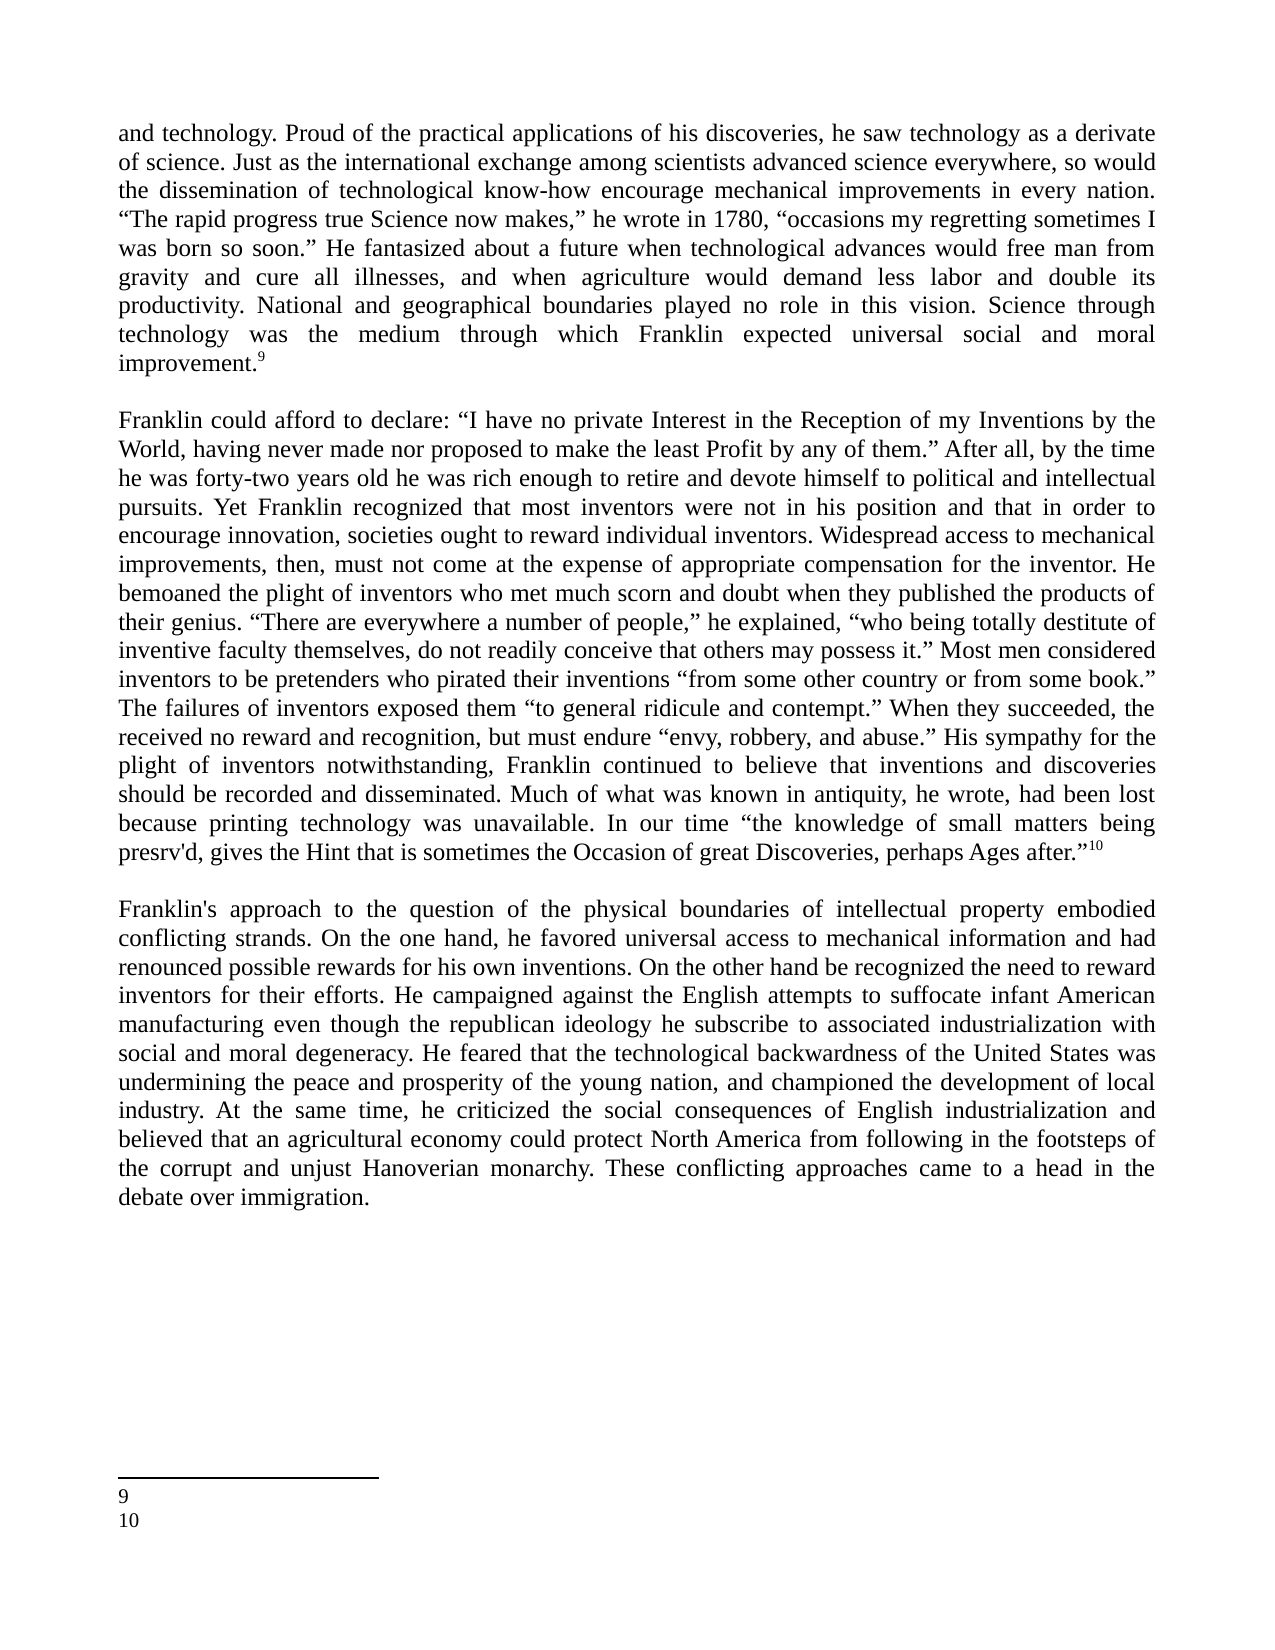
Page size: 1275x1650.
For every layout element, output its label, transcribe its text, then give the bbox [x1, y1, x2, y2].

text Franklin's approach to the question of the physical boundaries of intellectual property embodied conflicting strands. On the one hand, he favored universal access to mechanical information and had renounced possible rewards for his own inventions. On the other hand be recognized the need to reward inventors for their efforts. He campaigned against the English attempts to suffocate infant American manufacturing even though the republican ideology he subscribe to associated industrialization with social and moral degeneracy. He feared that the technological backwardness of the United States was undermining the peace and prosperity of the young nation, and championed the development of local industry. At the same time, he criticized the social consequences of English industrialization and believed that an agricultural economy could protect North America from following in the footsteps of the corrupt and unjust Hanoverian monarchy. These conflicting approaches came to a head in the debate over immigration. [118, 894, 1157, 1211]
text and technology. Proud of the practical applications of his discoveries, he saw technology as a derivate of science. Just as the international exchange among scientists advanced science everywhere, so would the dissemination of technological know-how encourage mechanical improvements in every nation. “The rapid progress true Science now makes,” he wrote in 1780, “occasions my regretting sometimes I was born so soon.” He fantasized about a future when technological advances would free man from gravity and cure all illnesses, and when agriculture would demand less labor and double its productivity. National and geographical boundaries played no role in this vision. Science through technology was the medium through which Franklin expected universal social and moral improvement. [118, 118, 1157, 377]
text Franklin could afford to declare: “I have no private Interest in the Reception of my Inventions by the World, having never made nor proposed to make the least Profit by any of them.” After all, by the time he was forty-two years old he was rich enough to retire and devote himself to political and intellectual pursuits. Yet Franklin recognized that most inventors were not in his position and that in order to encourage innovation, societies ought to reward individual inventors. Widespread access to mechanical improvements, then, must not come at the expense of appropriate compensation for the inventor. He bemoaned the plight of inventors who met much scorn and doubt when they published the products of their genius. “There are everywhere a number of people,” he explained, “who being totally destitute of inventive faculty themselves, do not readily conceive that others may possess it.” Most men considered inventors to be pretenders who pirated their inventions “from some other country or from some book.” The failures of inventors exposed them “to general ridicule and contempt.” When they succeeded, the received no reward and recognition, but must endure “envy, robbery, and abuse.” His sympathy for the plight of inventors notwithstanding, Franklin continued to believe that inventions and discoveries should be recorded and disseminated. Much of what was known in antiquity, he wrote, had been lost because printing technology was unavailable. In our time “the knowledge of small matters being presrv'd, gives the Hint that is sometimes the Occasion of great Discoveries, perhaps Ages after.” [118, 406, 1157, 866]
